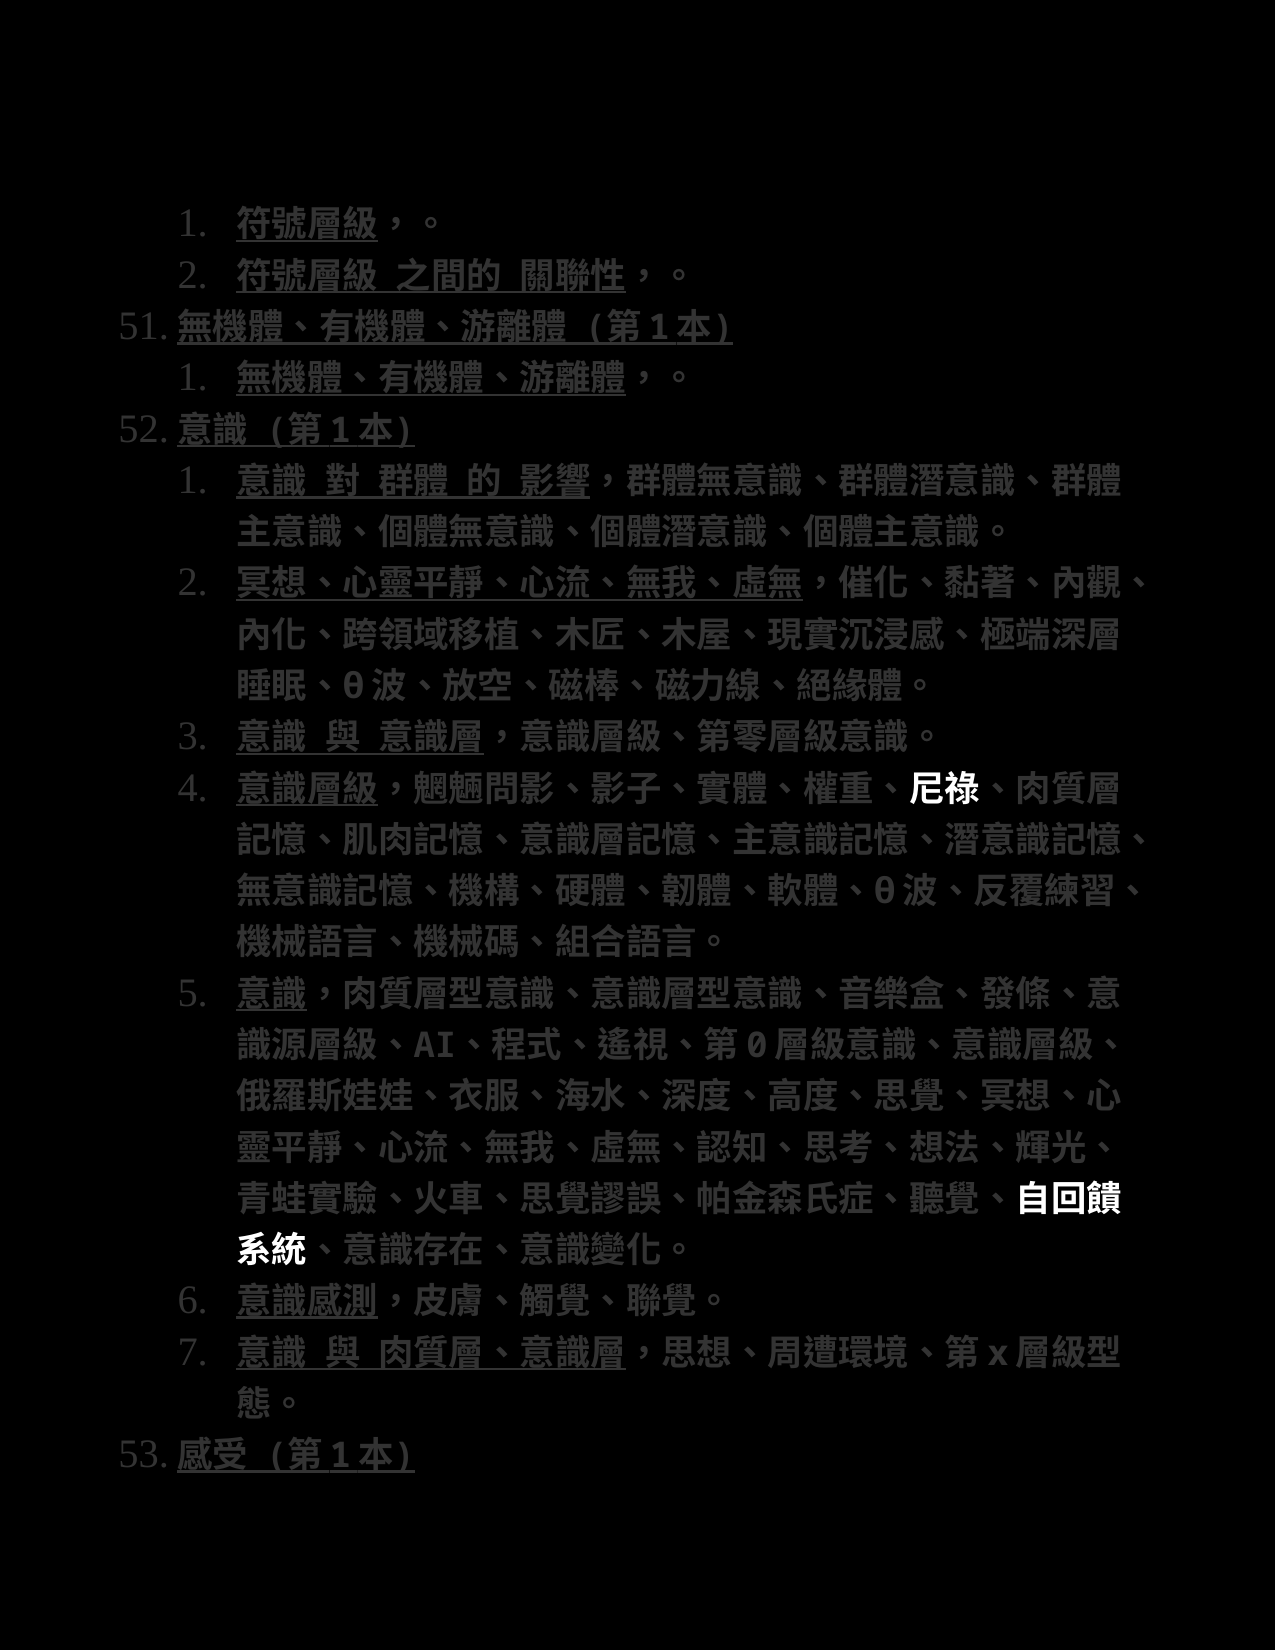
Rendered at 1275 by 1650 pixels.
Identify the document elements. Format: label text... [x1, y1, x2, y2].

list 意識 與 意識層，意識層級、第零層級意識。 [177, 709, 1157, 760]
list 感受 (第1本) [118, 1426, 1157, 1478]
list 意識 (第1本) [118, 401, 1157, 452]
list 符號層級 之間的 關聯性，。 [177, 247, 1157, 298]
list 冥想、心靈平靜、心流、無我、虛無，催化、黏著、內觀、內化、跨領域移植、木匠、木屋、現實沉浸感、極端深層睡眠、θ波、放空、磁棒、磁力線、絕緣體。 [177, 555, 1157, 709]
list 意識 對 群體 的 影響，群體無意識、群體潛意識、群體主意識、個體無意識、個體潛意識、個體主意識。 [177, 452, 1157, 555]
list 意識感測，皮膚、觸覺、聯覺。 [177, 1273, 1157, 1324]
list 意識 與 肉質層、意識層，思想、周遭環境、第x層級型態。 [177, 1324, 1157, 1426]
list 符號層級，。 [177, 196, 1157, 247]
list 無機體、有機體、游離體，。 [177, 350, 1157, 401]
list 無機體、有機體、游離體 (第1本) [118, 298, 1157, 350]
list 意識，肉質層型意識、意識層型意識、音樂盒、發條、意識源層級、AI、程式、遙視、第0層級意識、意識層級、俄羅斯娃娃、衣服、海水、深度、高度、思覺、冥想、心靈平靜、心流、無我、虛無、認知、思考、想法、輝光、青蛙實驗、火車、思覺謬誤、帕金森氏症、聽覺、自回饋系統、意識存在、意識變化。 [177, 965, 1157, 1273]
list 意識層級，魍魎問影、影子、實體、權重、尼祿、肉質層記憶、肌肉記憶、意識層記憶、主意識記憶、潛意識記憶、無意識記憶、機構、硬體、韌體、軟體、θ波、反覆練習、機械語言、機械碼、組合語言。 [177, 760, 1157, 965]
